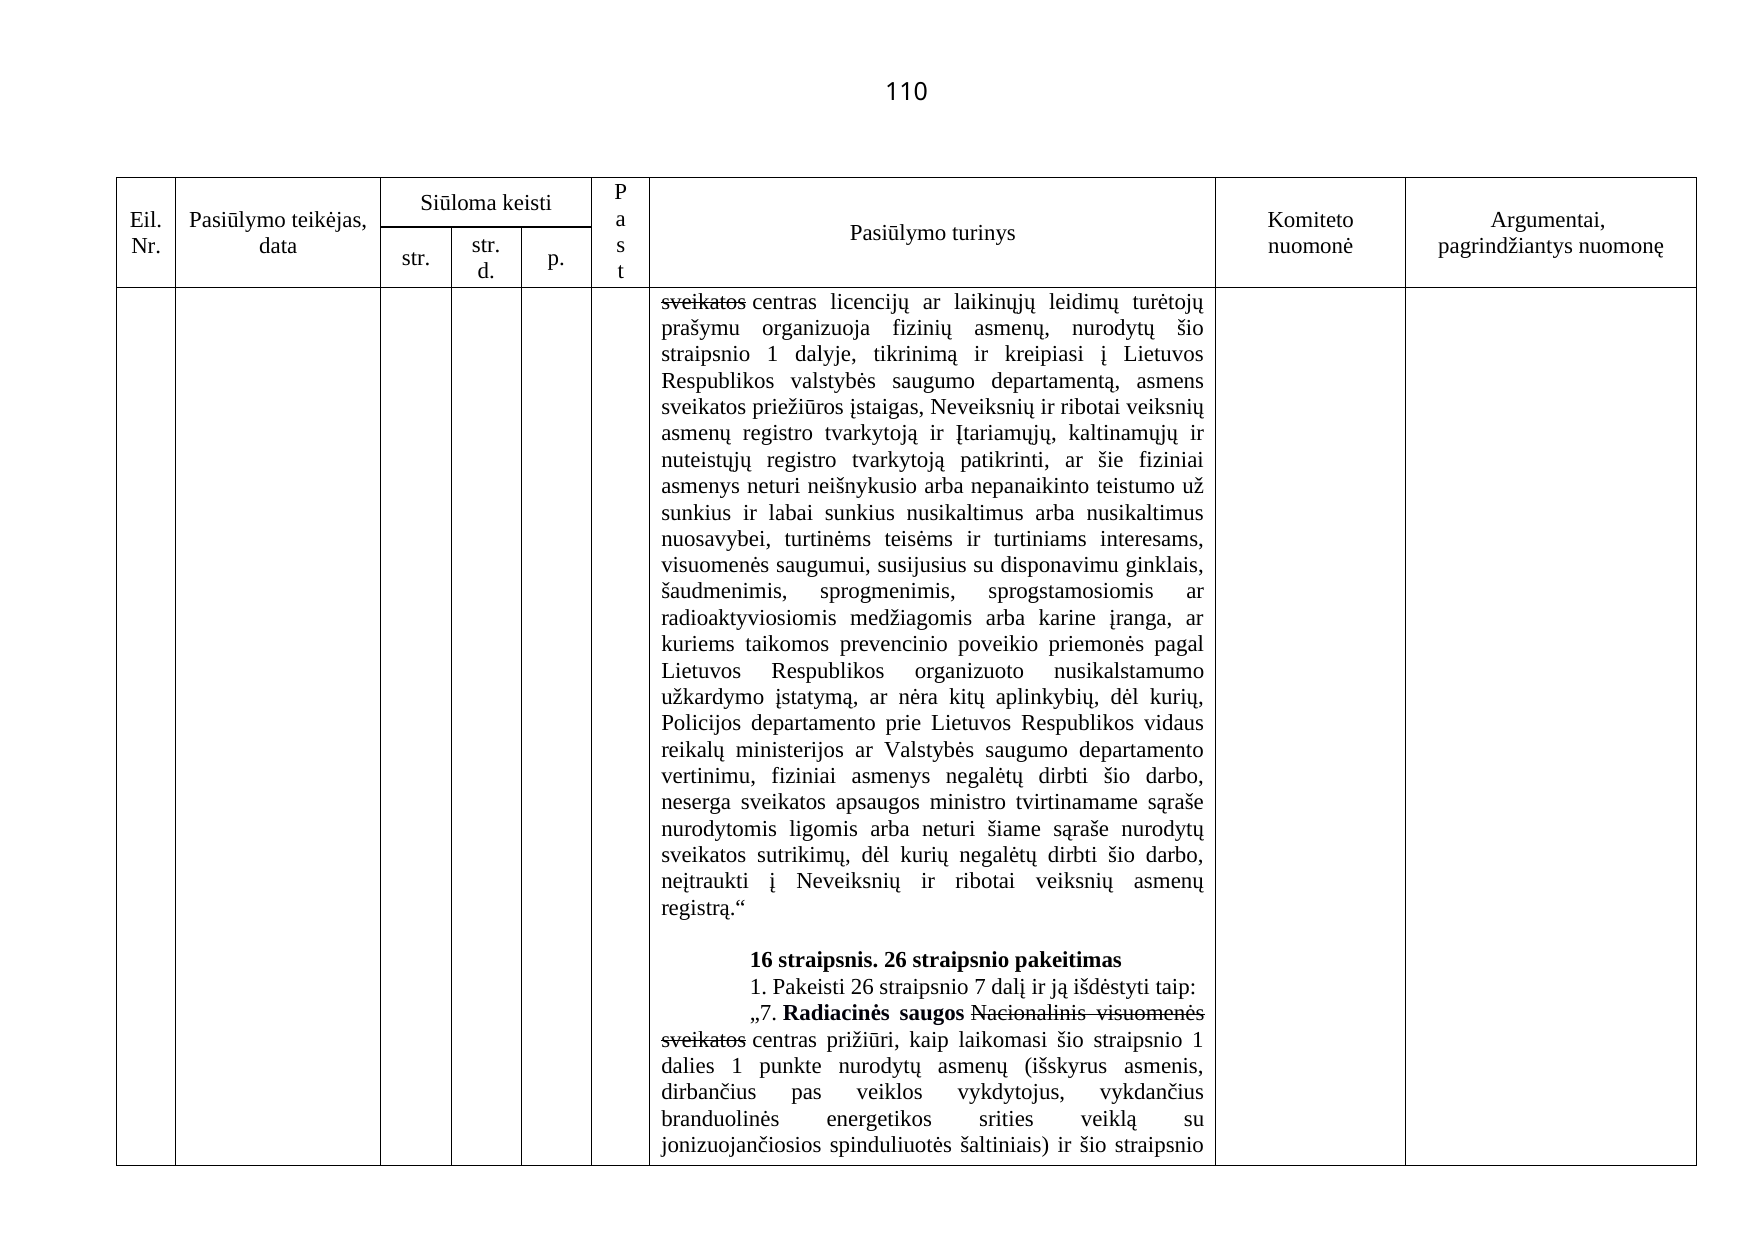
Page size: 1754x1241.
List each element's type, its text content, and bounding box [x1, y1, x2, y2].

table_header Eil. Nr. [117, 178, 175, 287]
table_header Komiteto nuomonė [1216, 178, 1405, 287]
table_header Pastabos [592, 178, 649, 287]
table_cell [176, 288, 380, 1165]
table_cell str. d. [452, 228, 521, 287]
table_cell sveikatos centras licencijų ar laikinųjų leidimų turėtojų prašymu organizuoja fizinių asmenų, nurodytų šio straipsnio 1 dalyje, tikrinimą ir kreipiasi į Lietuvos Respublikos valstybės saugumo departamentą, asmens sveikatos priežiūros įstaigas, Neveiksnių ir ribotai veiksnių asmenų registro tvarkytoją ir Įtariamųjų, kaltinamųjų ir nuteistųjų registro tvarkytoją patikrinti, ar šie fiziniai asmenys neturi neišnykusio arba nepanaikinto teistumo už sunkius ir labai sunkius nusikaltimus arba nusikaltimus nuosavybei, turtinėms teisėms ir turtiniams interesams, visuomenės saugumui, susijusius su disponavimu ginklais, šaudmenimis, sprogmenimis, sprogstamosiomis ar radioaktyviosiomis medžiagomis arba karine įranga, ar kuriems taikomos prevencinio poveikio priemonės pagal Lietuvos Respublikos organizuoto nusikalstamumo užkardymo įstatymą, ar nėra kitų aplinkybių, dėl kurių, Policijos departamento prie Lietuvos Respublikos vidaus reikalų ministerijos ar Valstybės saugumo departamento vertinimu, fiziniai asmenys negalėtų dirbti šio darbo, neserga sveikatos apsaugos ministro tvirtinamame sąraše nurodytomis ligomis arba neturi šiame sąraše nurodytų sveikatos sutrikimų, dėl kurių negalėtų dirbti šio darbo, neįtraukti į Neveiksnių ir ribotai veiksnių asmenų registrą.“ 16 straipsnis. 26 straipsnio pakeitimas 1. Pakeisti 26 straipsnio 7 dalį ir ją išdėstyti taip: „7. Radiacinės saugos Nacionalinis visuomenės sveikatos centras prižiūri, kaip laikomasi šio straipsnio 1 dalies 1 punkte nurodytų asmenų (išskyrus asmenis, dirbančius pas veiklos vykdytojus, vykdančius branduolinės energetikos srities veiklą su jonizuojančiosios spinduliuotės šaltiniais) ir šio straipsnio [650, 288, 1215, 1165]
table_cell [592, 288, 649, 1165]
table_cell [522, 288, 591, 1165]
table_cell str. [381, 228, 451, 287]
table_cell [381, 288, 451, 1165]
table_header Siūloma keisti [381, 178, 591, 226]
table_header Pasiūlymo teikėjas, data [176, 178, 380, 287]
table_cell [117, 288, 175, 1165]
table_header Argumentai, pagrindžiantys nuomonę [1406, 178, 1696, 287]
table_cell p. [522, 228, 591, 287]
table_cell [1406, 288, 1696, 1165]
table_header Pasiūlymo turinys [650, 178, 1215, 287]
table_cell [1216, 288, 1405, 1165]
table_cell [452, 288, 521, 1165]
